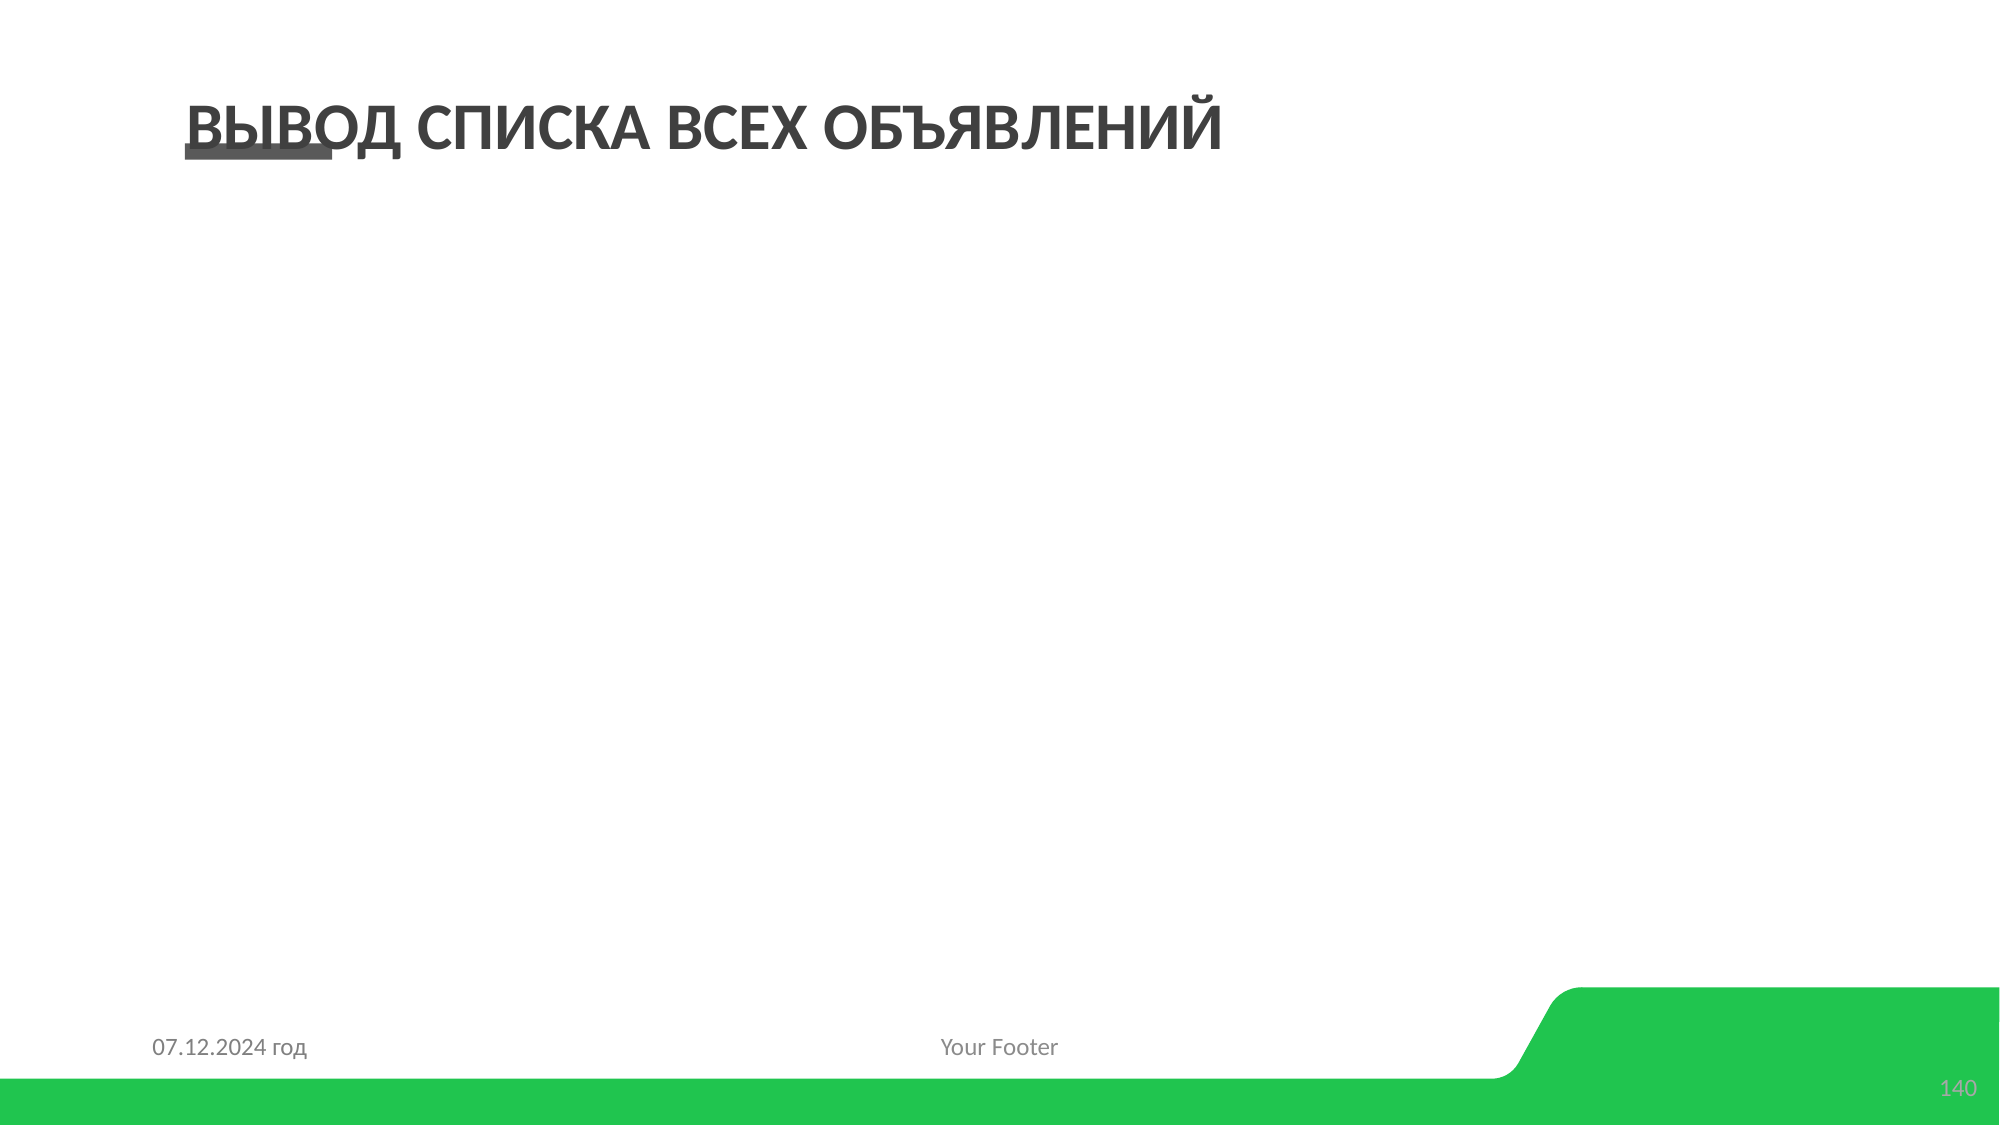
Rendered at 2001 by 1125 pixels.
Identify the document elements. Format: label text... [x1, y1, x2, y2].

footer Your Footer [662, 1015, 1338, 1076]
slide_number 07.12.2024 год [137, 1015, 588, 1076]
title Вывод списка всех объявлений [170, 48, 1949, 207]
